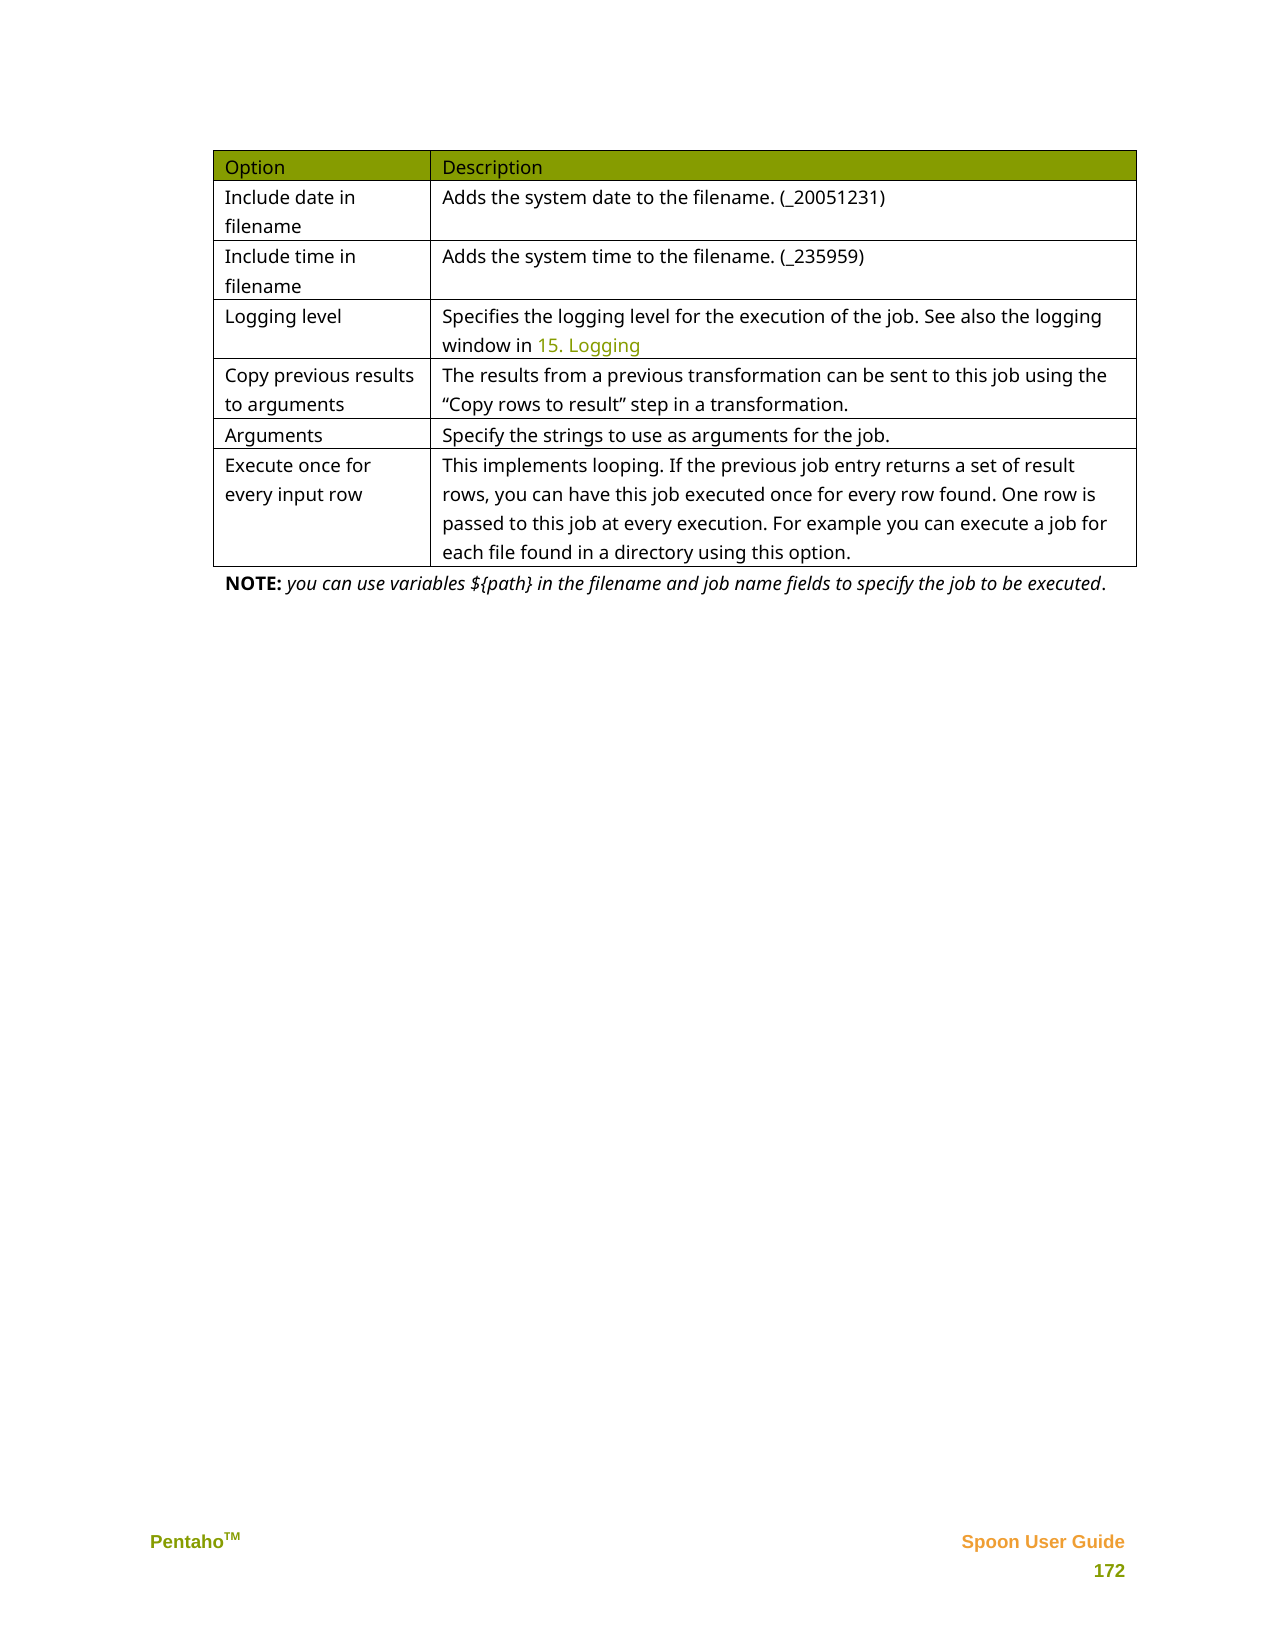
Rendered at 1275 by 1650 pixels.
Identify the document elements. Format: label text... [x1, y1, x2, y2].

table_cell Logging level [214, 300, 430, 358]
table_cell Specifies the logging level for the execution of the job. See also the logging window in 15. Logging [431, 300, 1136, 358]
table_cell Include time in filename [214, 241, 430, 299]
table_cell Adds the system time to the filename. (_235959) [431, 241, 1136, 299]
table_cell Execute once for every input row [214, 449, 430, 566]
table_cell Copy previous results to arguments [214, 359, 430, 418]
table_cell Arguments [214, 419, 430, 448]
table_cell Specify the strings to use as arguments for the job. [431, 419, 1136, 448]
table_cell Include date in filename [214, 181, 430, 239]
table_header Description [431, 151, 1136, 180]
table_cell This implements looping. If the previous job entry returns a set of result rows, you can have this job executed once for every row found. One row is passed to this job at every execution. For example you can execute a job for each file found in a directory using this option. [431, 449, 1136, 566]
table_header Option [214, 151, 430, 180]
table_cell Adds the system date to the filename. (_20051231) [431, 181, 1136, 239]
table_cell The results from a previous transformation can be sent to this job using the “Copy rows to result” step in a transformation. [431, 359, 1136, 418]
text NOTE: you can use variables ${path} in the filename and job name fields to specify the job to be executed. [225, 567, 1125, 596]
